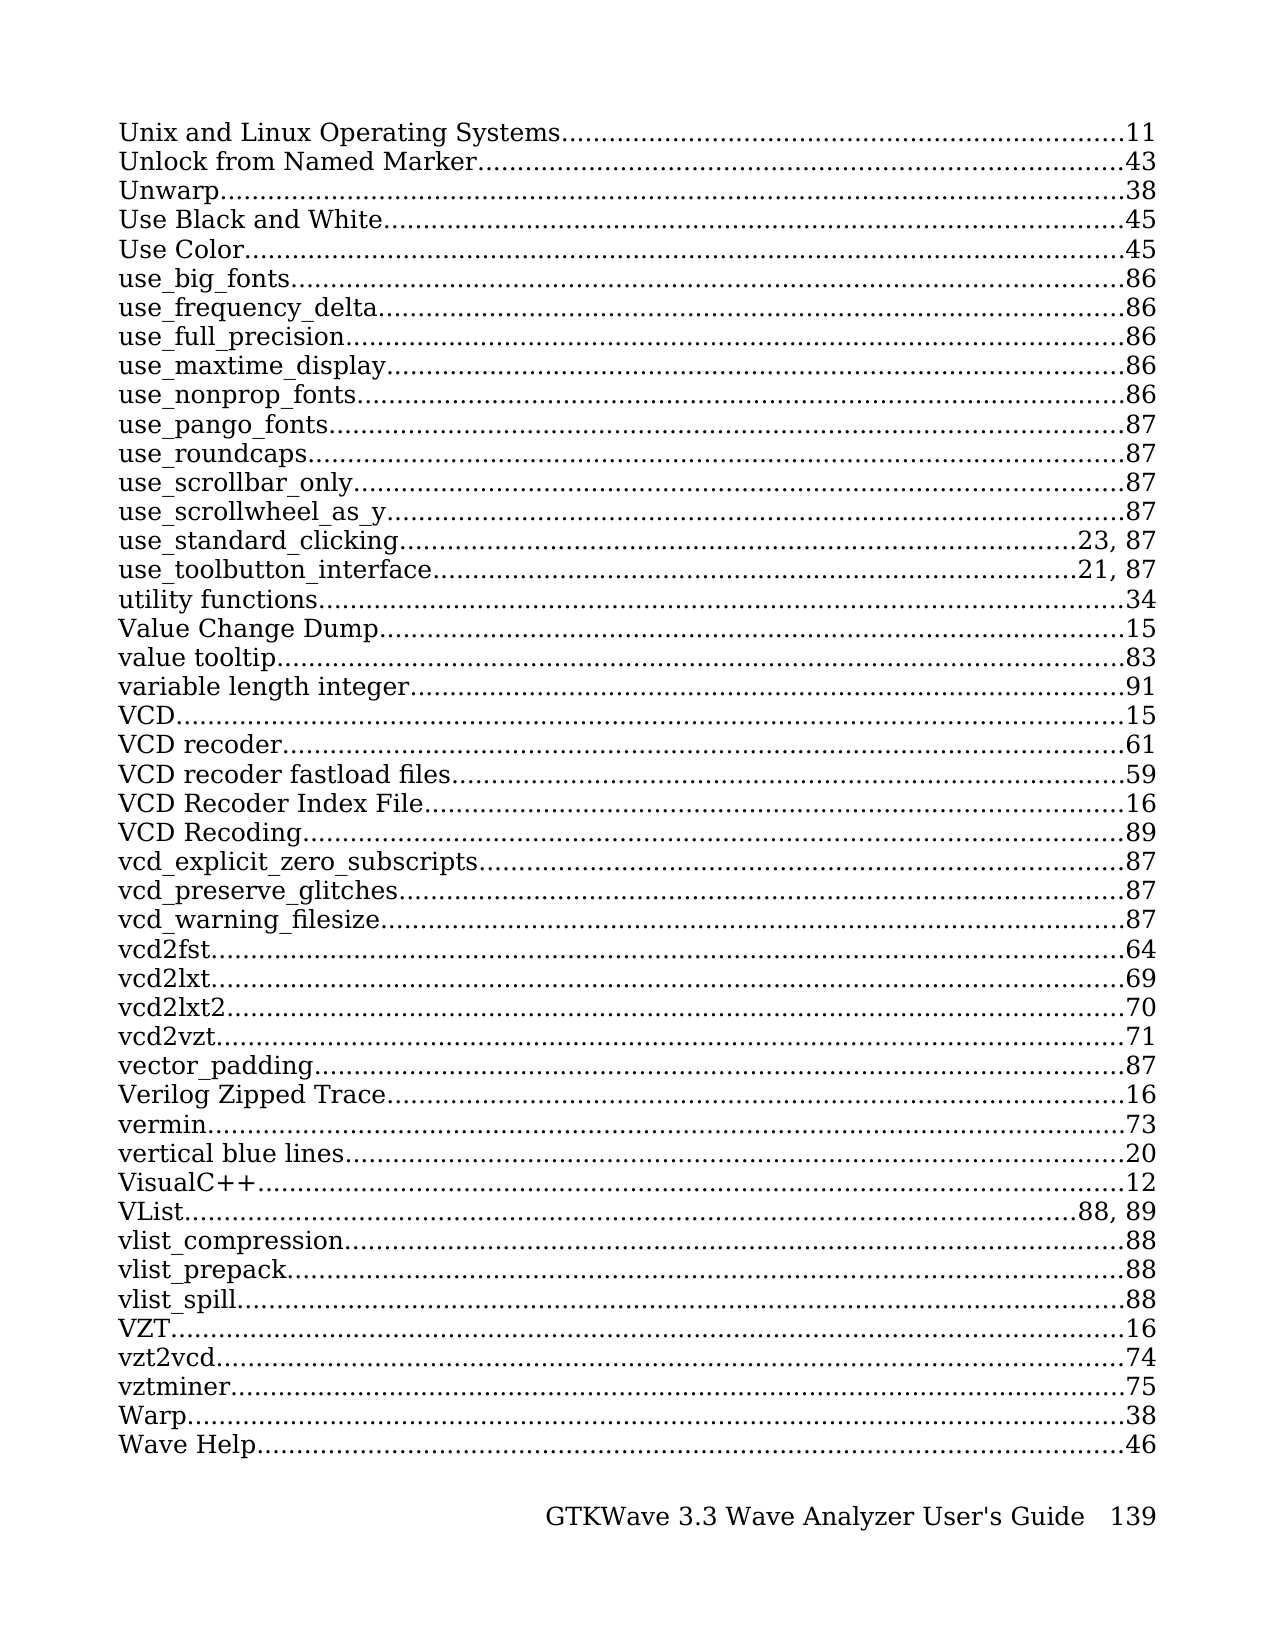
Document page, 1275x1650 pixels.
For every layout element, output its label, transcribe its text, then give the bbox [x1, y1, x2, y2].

text utility functions 34 [118, 585, 1157, 614]
text use_toolbutton_interface 21, 87 [118, 556, 1157, 585]
text VZT 16 [118, 1314, 1157, 1343]
text use_frequency_delta 86 [118, 293, 1157, 322]
text Unix and Linux Operating Systems 11 [118, 118, 1157, 147]
text VCD recoder fastload files 59 [118, 760, 1157, 789]
text use_scrollbar_only 87 [118, 468, 1157, 497]
text use_nonprop_fonts 86 [118, 381, 1157, 410]
text Use Black and White 45 [118, 206, 1157, 235]
text vermin 73 [118, 1110, 1157, 1139]
text vcd2fst 64 [118, 935, 1157, 964]
text VCD Recoding 89 [118, 818, 1157, 847]
text Use Color 45 [118, 235, 1157, 264]
text Unwarp 38 [118, 176, 1157, 206]
text VCD 15 [118, 701, 1157, 731]
text use_full_precision 86 [118, 322, 1157, 351]
text vcd_explicit_zero_subscripts 87 [118, 847, 1157, 876]
text variable length integer 91 [118, 672, 1157, 701]
text VList 88, 89 [118, 1197, 1157, 1226]
text use_standard_clicking 23, 87 [118, 526, 1157, 556]
text Warp 38 [118, 1401, 1157, 1431]
text vlist_spill 88 [118, 1285, 1157, 1314]
text vzt2vcd 74 [118, 1343, 1157, 1372]
text Verilog Zipped Trace 16 [118, 1081, 1157, 1110]
text vcd2lxt2 70 [118, 993, 1157, 1022]
text vertical blue lines 20 [118, 1139, 1157, 1168]
text vlist_compression 88 [118, 1226, 1157, 1256]
text vcd2lxt 69 [118, 964, 1157, 993]
text vztminer 75 [118, 1372, 1157, 1401]
text Wave Help 46 [118, 1431, 1157, 1460]
text VisualC++ 12 [118, 1168, 1157, 1197]
text use_maxtime_display 86 [118, 351, 1157, 381]
text vector_padding 87 [118, 1051, 1157, 1081]
text vlist_prepack 88 [118, 1256, 1157, 1285]
text use_roundcaps 87 [118, 439, 1157, 468]
text use_big_fonts 86 [118, 264, 1157, 293]
text VCD Recoder Index File 16 [118, 789, 1157, 818]
text use_scrollwheel_as_y 87 [118, 497, 1157, 526]
text VCD recoder 61 [118, 731, 1157, 760]
text value tooltip 83 [118, 643, 1157, 672]
text Unlock from Named Marker 43 [118, 147, 1157, 176]
text vcd_preserve_glitches 87 [118, 876, 1157, 906]
text Value Change Dump 15 [118, 614, 1157, 643]
text use_pango_fonts 87 [118, 410, 1157, 439]
text vcd2vzt 71 [118, 1022, 1157, 1051]
text vcd_warning_filesize 87 [118, 906, 1157, 935]
